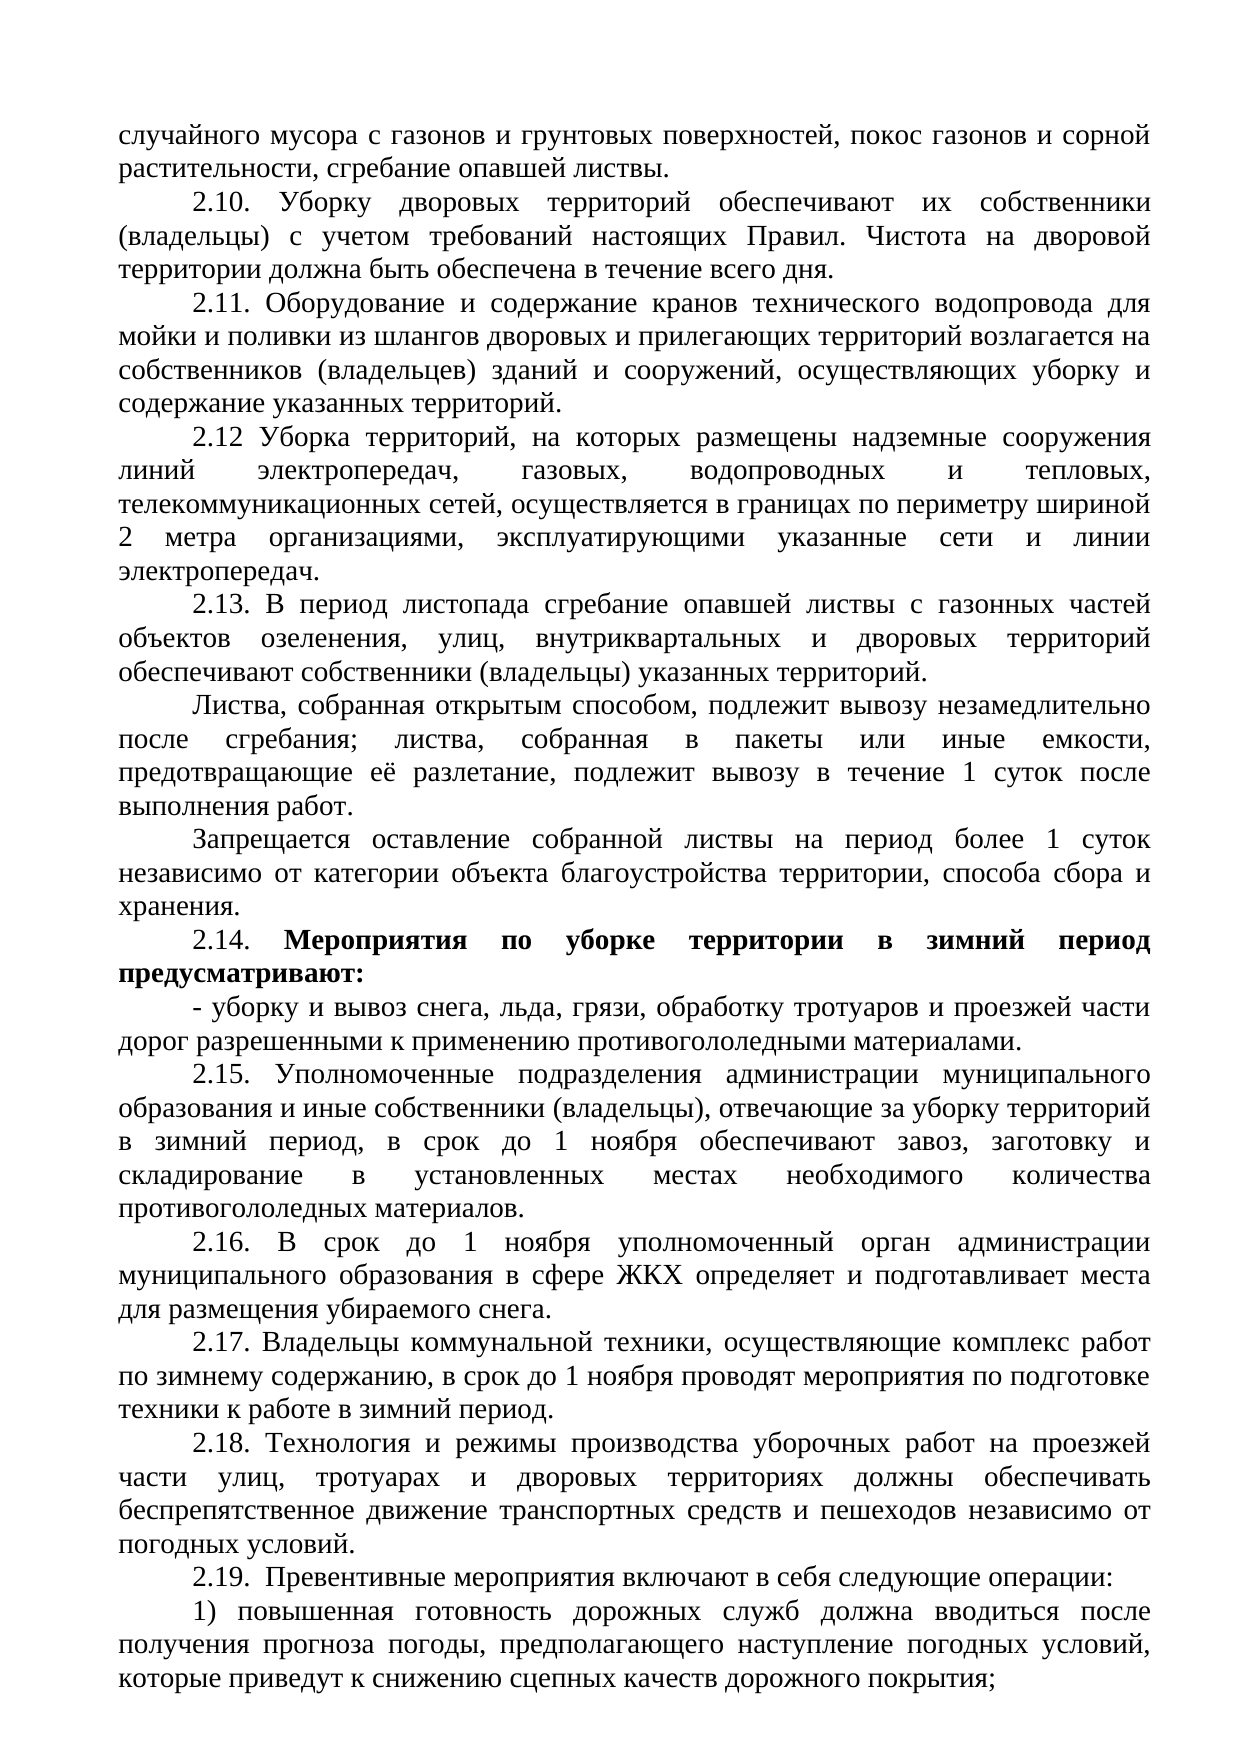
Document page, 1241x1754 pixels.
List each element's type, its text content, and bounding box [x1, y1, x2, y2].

text случайного мусора с газонов и грунтовых поверхностей, покос газонов и сорной растительности, сгребание опавшей листвы. [118, 117, 1152, 184]
text Запрещается оставление собранной листвы на период более 1 суток независимо от категории объекта благоустройства территории, способа сбора и хранения. [118, 821, 1152, 922]
text 2.11. Оборудование и содержание кранов технического водопровода для мойки и поливки из шлангов дворовых и прилегающих территорий возлагается на собственников (владельцев) зданий и сооружений, осуществляющих уборку и содержание указанных территорий. [118, 285, 1152, 419]
text 2.15. Уполномоченные подразделения администрации муниципального образования и иные собственники (владельцы), отвечающие за уборку территорий в зимний период, в срок до 1 ноября обеспечивают завоз, заготовку и складирование в установленных местах необходимого количества противогололедных материалов. [118, 1056, 1152, 1224]
text 2.17. Владельцы коммунальной техники, осуществляющие комплекс работ по зимнему содержанию, в срок до 1 ноября проводят мероприятия по подготовке техники к работе в зимний период. [118, 1324, 1152, 1425]
text 2.19. Превентивные мероприятия включают в себя следующие операции: [118, 1559, 1152, 1593]
text 2.16. В срок до 1 ноября уполномоченный орган администрации муниципального образования в сфере ЖКХ определяет и подготавливает места для размещения убираемого снега. [118, 1224, 1152, 1324]
text - уборку и вывоз снега, льда, грязи, обработку тротуаров и проезжей части дорог разрешенными к применению противогололедными материалами. [118, 989, 1152, 1056]
text Листва, собранная открытым способом, подлежит вывозу незамедлительно после сгребания; листва, собранная в пакеты или иные емкости, предотвращающие её разлетание, подлежит вывозу в течение 1 суток после выполнения работ. [118, 687, 1152, 821]
text 2.14. Мероприятия по уборке территории в зимний период предусматривают: [118, 922, 1152, 989]
text 2.13. В период листопада сгребание опавшей листвы с газонных частей объектов озеленения, улиц, внутриквартальных и дворовых территорий обеспечивают собственники (владельцы) указанных территорий. [118, 587, 1152, 687]
text 2.18. Технология и режимы производства уборочных работ на проезжей части улиц, тротуарах и дворовых территориях должны обеспечивать беспрепятственное движение транспортных средств и пешеходов независимо от погодных условий. [118, 1425, 1152, 1559]
text 1) повышенная готовность дорожных служб должна вводиться после получения прогноза погоды, предполагающего наступление погодных условий, которые приведут к снижению сцепных качеств дорожного покрытия; [118, 1593, 1152, 1693]
text 2.10. Уборку дворовых территорий обеспечивают их собственники (владельцы) с учетом требований настоящих Правил. Чистота на дворовой территории должна быть обеспечена в течение всего дня. [118, 184, 1152, 285]
text 2.12 Уборка территорий, на которых размещены надземные сооружения линий электропередач, газовых, водопроводных и тепловых, телекоммуникационных сетей, осуществляется в границах по периметру шириной 2 метра организациями, эксплуатирующими указанные сети и линии электропередач. [118, 419, 1152, 587]
